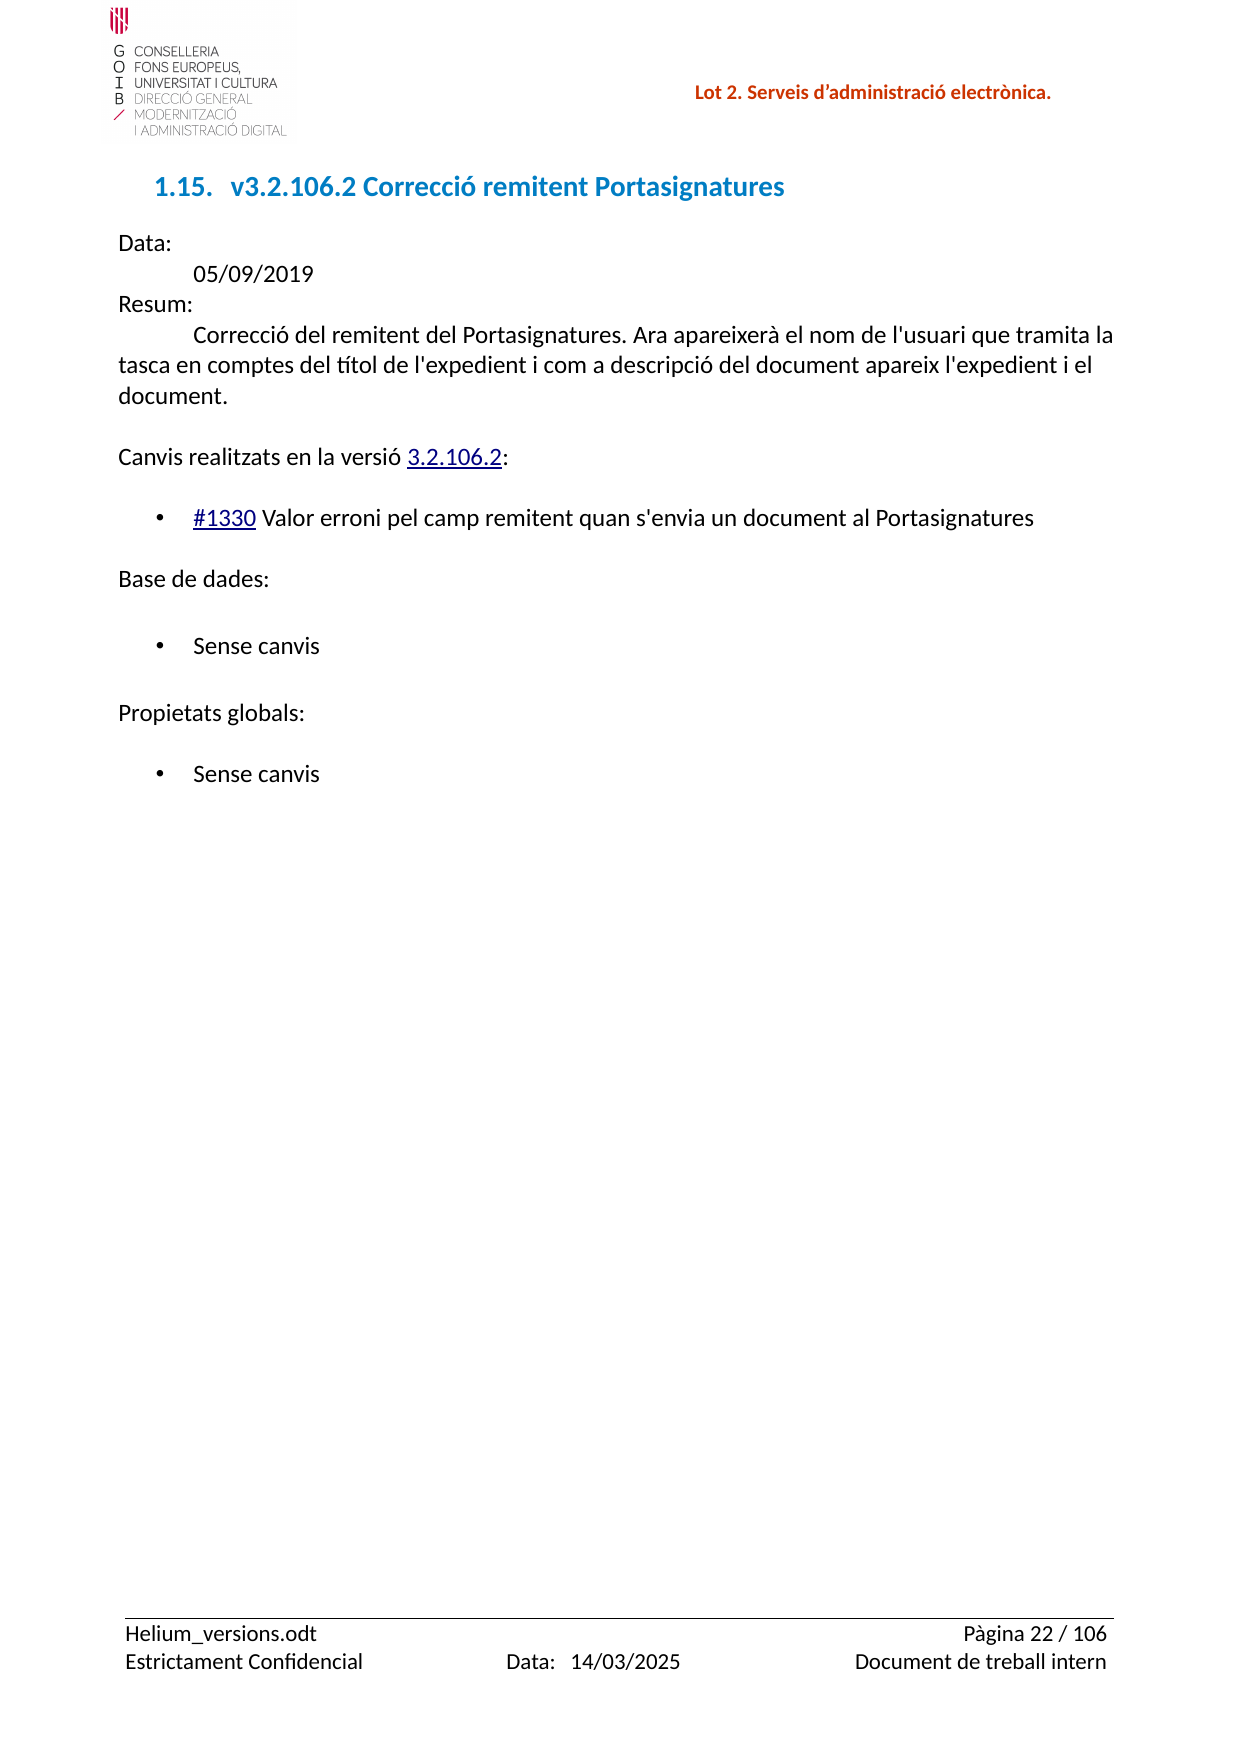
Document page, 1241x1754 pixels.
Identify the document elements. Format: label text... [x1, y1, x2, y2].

subtitle v3.2.106.2 Correcció remitent Portasignatures [153, 168, 1122, 204]
list Sense canvis [156, 630, 1122, 661]
text Base de dades: [118, 563, 1122, 594]
picture [100, 0, 297, 144]
text Correcció del remitent del Portasignatures. Ara apareixerà el nom de l'usuari que tramita la tasca en comptes del títol de l'expedient i com a descripció del document apareix l'expedient i el document. [118, 319, 1122, 411]
text Resum: [118, 289, 1122, 319]
list #1330 Valor erroni pel camp remitent quan s'envia un document al Portasignatures [156, 502, 1122, 533]
text Data: [118, 228, 1122, 258]
text 05/09/2019 [118, 258, 1122, 289]
text Canvis realitzats en la versió 3.2.106.2: [118, 441, 1122, 472]
text Propietats globals: [118, 697, 1122, 728]
list Sense canvis [156, 758, 1122, 789]
